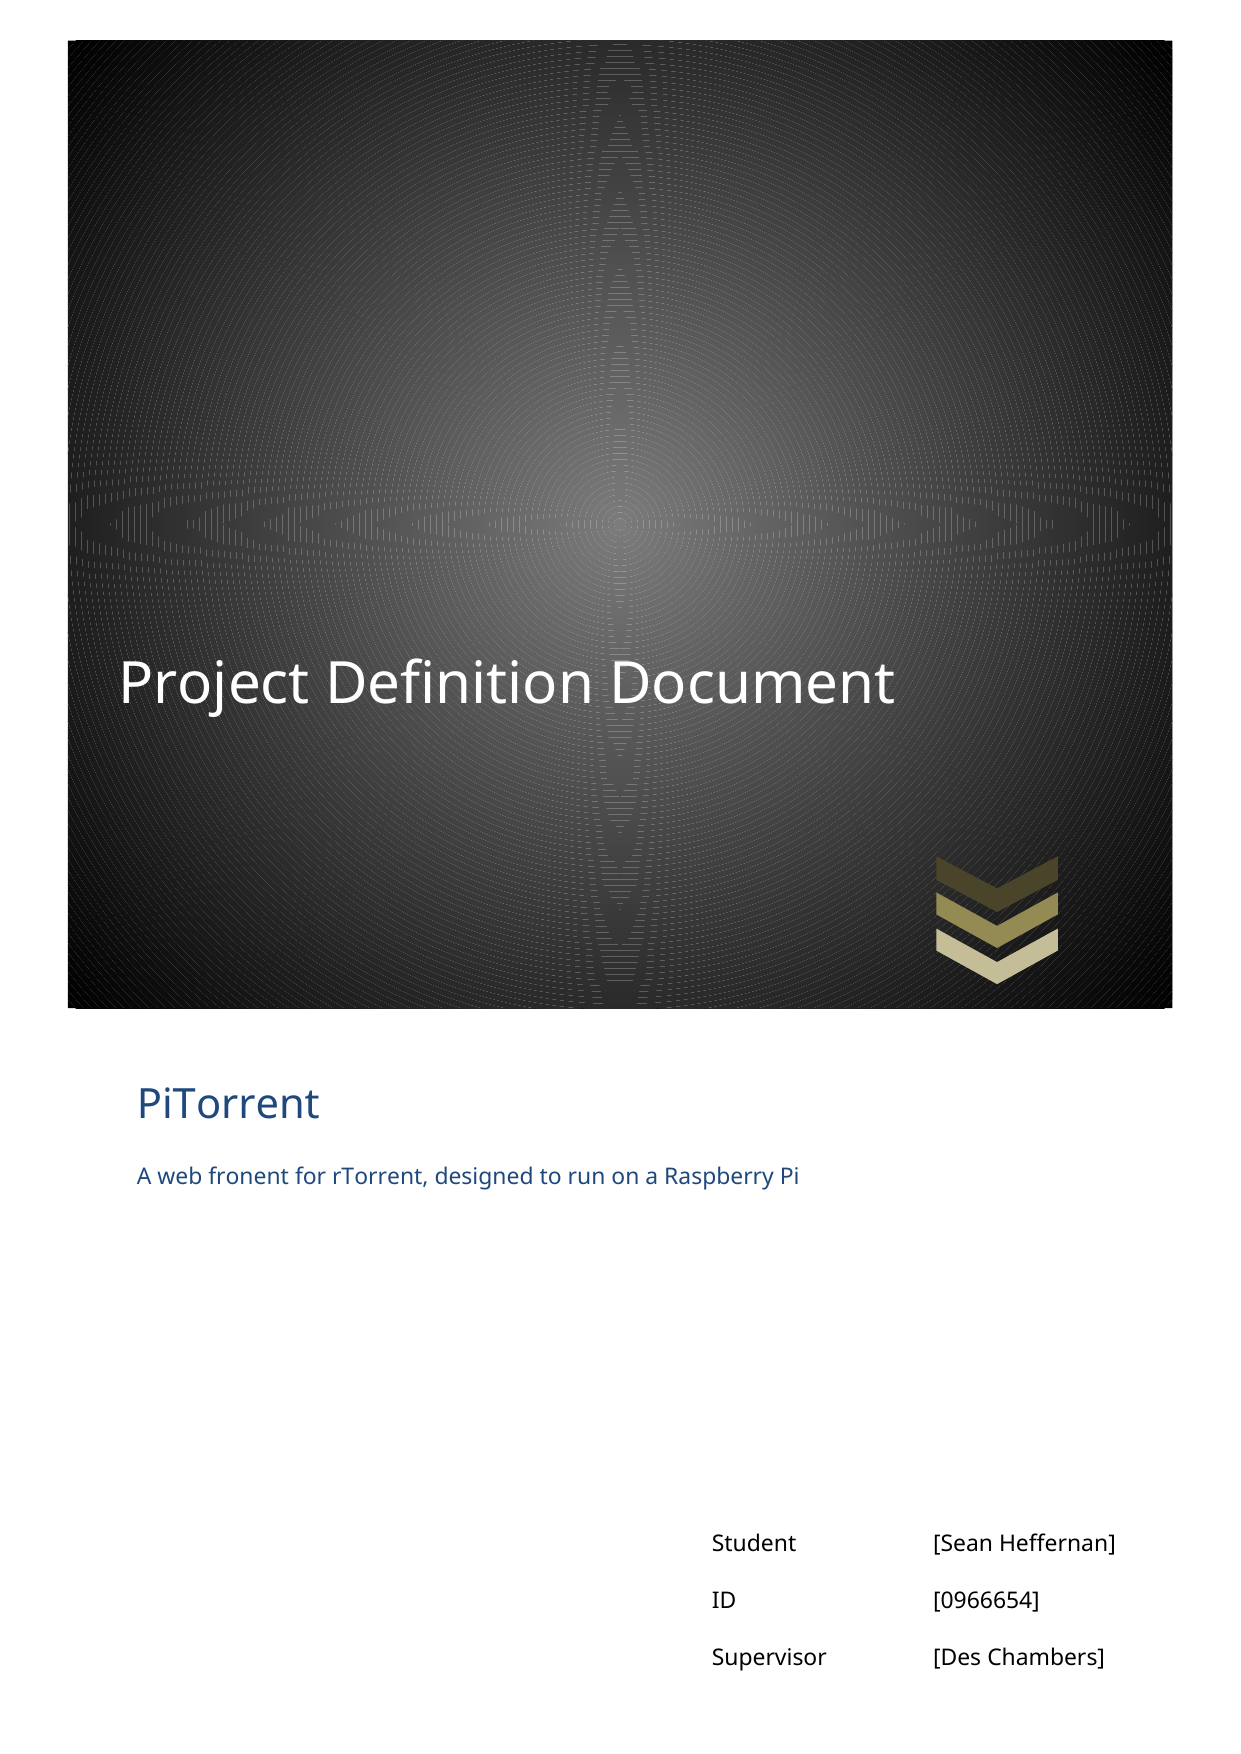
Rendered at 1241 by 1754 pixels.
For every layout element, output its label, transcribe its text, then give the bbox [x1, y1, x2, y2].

text PiTorrent [137, 1074, 922, 1131]
text ID [0966654] [712, 1584, 1126, 1615]
text A web fronent for rTorrent, designed to run on a Raspberry Pi [137, 1160, 922, 1191]
text Student [Sean Heffernan] [712, 1527, 1126, 1558]
text Supervisor [Des Chambers] [712, 1641, 1126, 1672]
